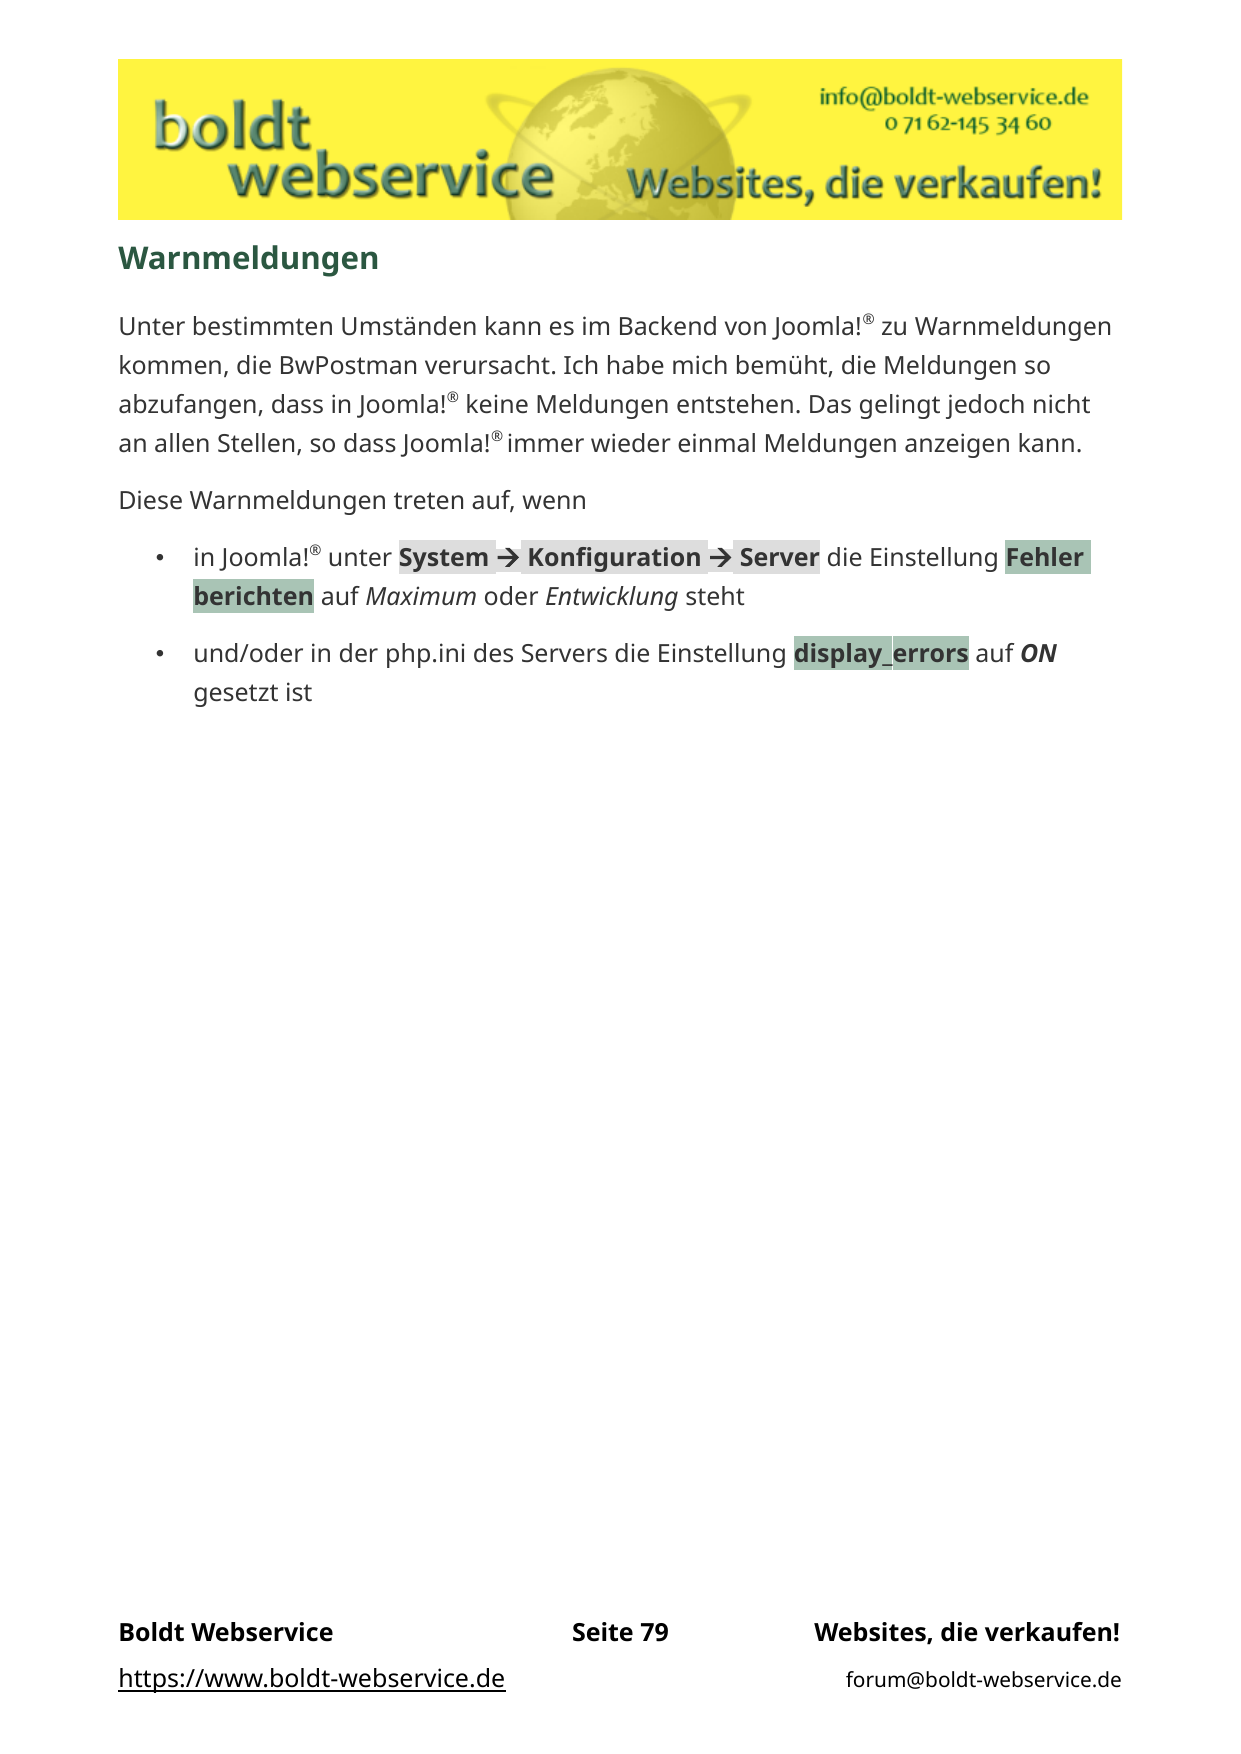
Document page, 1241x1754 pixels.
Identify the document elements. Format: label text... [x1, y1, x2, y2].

text Unter bestimmten Umständen kann es im Backend von Joomla!® zu Warnmeldungen kommen, die BwPostman verursacht. Ich habe mich bemüht, die Meldungen so abzufangen, dass in Joomla!® keine Meldungen entstehen. Das gelingt jedoch nicht an allen Stellen, so dass Joomla!® immer wieder einmal Meldungen anzeigen kann. [118, 308, 1122, 460]
subtitle Warnmeldungen [118, 236, 1122, 279]
picture [118, 59, 1123, 220]
list in Joomla!® unter System  Konfiguration  Server die Einstellung Fehler berichten auf Maximum oder Entwicklung steht [156, 539, 1122, 613]
list und/oder in der php.ini des Servers die Einstellung display_errors auf ON gesetzt ist [156, 636, 1122, 709]
text Diese Warnmeldungen treten auf, wenn [118, 483, 1122, 517]
